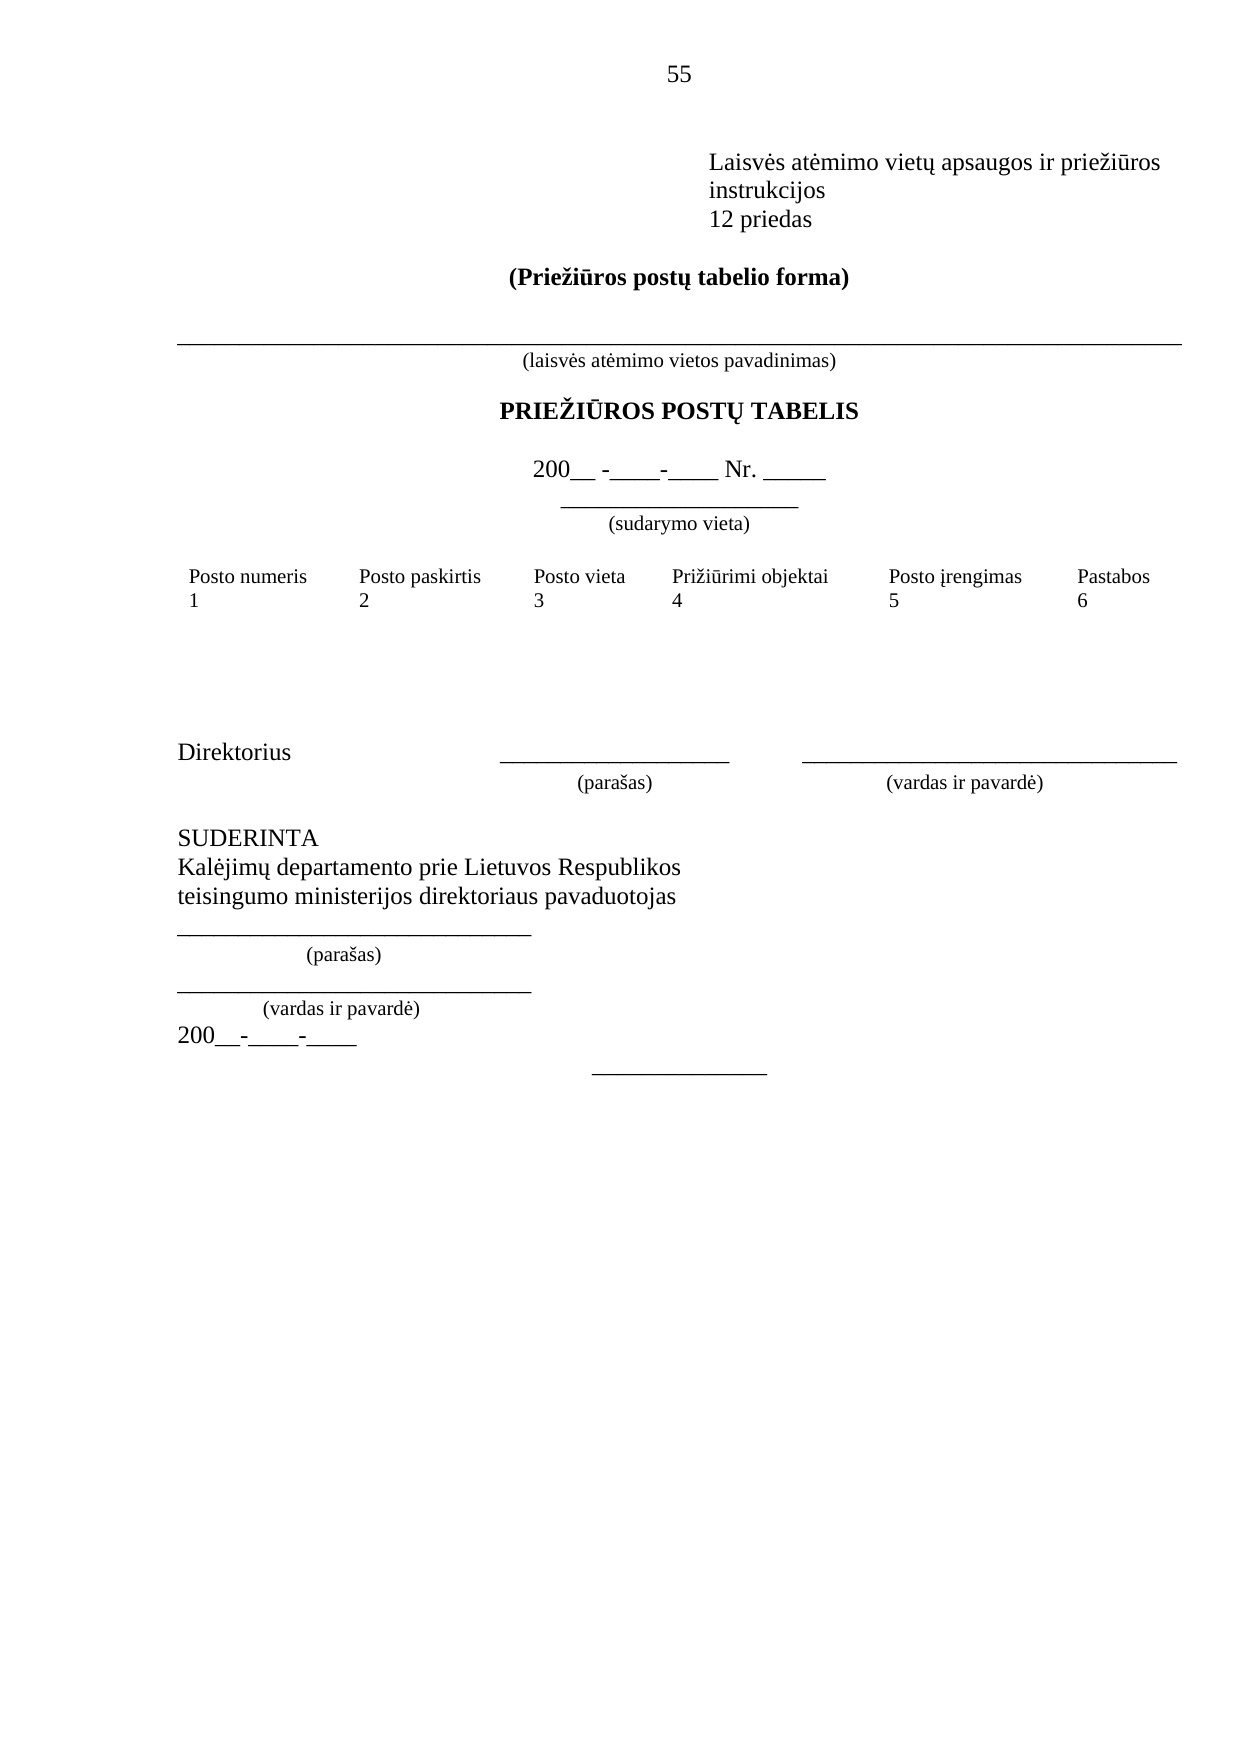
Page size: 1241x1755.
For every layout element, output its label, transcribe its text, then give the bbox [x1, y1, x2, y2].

table_cell [177, 684, 348, 708]
table_cell 2 [348, 588, 522, 612]
table_cell [177, 612, 348, 636]
text (laisvės atėmimo vietos pavadinimas) [177, 348, 1181, 372]
text (parašas) [177, 938, 1181, 967]
text ______________ [177, 1049, 1181, 1077]
text (parašas) (vardas ir pavardė) [177, 766, 1181, 795]
table_cell [348, 636, 522, 660]
text teisingumo ministerijos direktoriaus pavaduotojas [177, 881, 1181, 910]
table_cell [877, 636, 1066, 660]
text 200__-____-____ [177, 1020, 1181, 1049]
table_cell 1 [177, 588, 348, 612]
table_cell [661, 684, 877, 708]
table_cell [877, 660, 1066, 684]
text ___________________ [177, 482, 1181, 511]
table_cell [348, 660, 522, 684]
table_cell [1066, 636, 1181, 660]
table_cell [522, 660, 661, 684]
table_cell [661, 660, 877, 684]
table_header Posto numeris [177, 564, 348, 588]
text instrukcijos [177, 176, 1181, 204]
text 200__ -____-____ Nr. _____ [177, 454, 1181, 482]
text Direktorius [177, 737, 1181, 766]
table_header Pastabos [1066, 564, 1181, 588]
table_cell [177, 660, 348, 684]
table_cell [348, 612, 522, 636]
table_header Posto vieta [522, 564, 661, 588]
table_cell [1066, 660, 1181, 684]
text 12 priedas [177, 204, 1181, 233]
table_cell [1066, 684, 1181, 708]
table_cell [522, 636, 661, 660]
table_header Posto įrengimas [877, 564, 1066, 588]
table_cell 5 [877, 588, 1066, 612]
table_cell [1066, 612, 1181, 636]
text Kalėjimų departamento prie Lietuvos Respublikos [177, 852, 1181, 881]
table_cell [348, 684, 522, 708]
table_cell [522, 612, 661, 636]
table_cell [661, 612, 877, 636]
text SUDERINTA [177, 823, 1181, 852]
text (Priežiūros postų tabelio forma) [177, 262, 1181, 291]
table_cell [877, 612, 1066, 636]
table_cell 4 [661, 588, 877, 612]
table_header Posto paskirtis [348, 564, 522, 588]
table_cell [522, 684, 661, 708]
text (sudarymo vieta) [177, 511, 1181, 535]
table_cell [877, 684, 1066, 708]
table_cell 6 [1066, 588, 1181, 612]
table_cell [177, 636, 348, 660]
text (vardas ir pavardė) [177, 996, 1181, 1020]
table_header Prižiūrimi objektai [661, 564, 877, 588]
text Laisvės atėmimo vietų apsaugos ir priežiūros [177, 147, 1181, 176]
table_cell 3 [522, 588, 661, 612]
table_cell [661, 636, 877, 660]
text PRIEŽIŪROS POSTŲ TABELIS [177, 396, 1181, 425]
